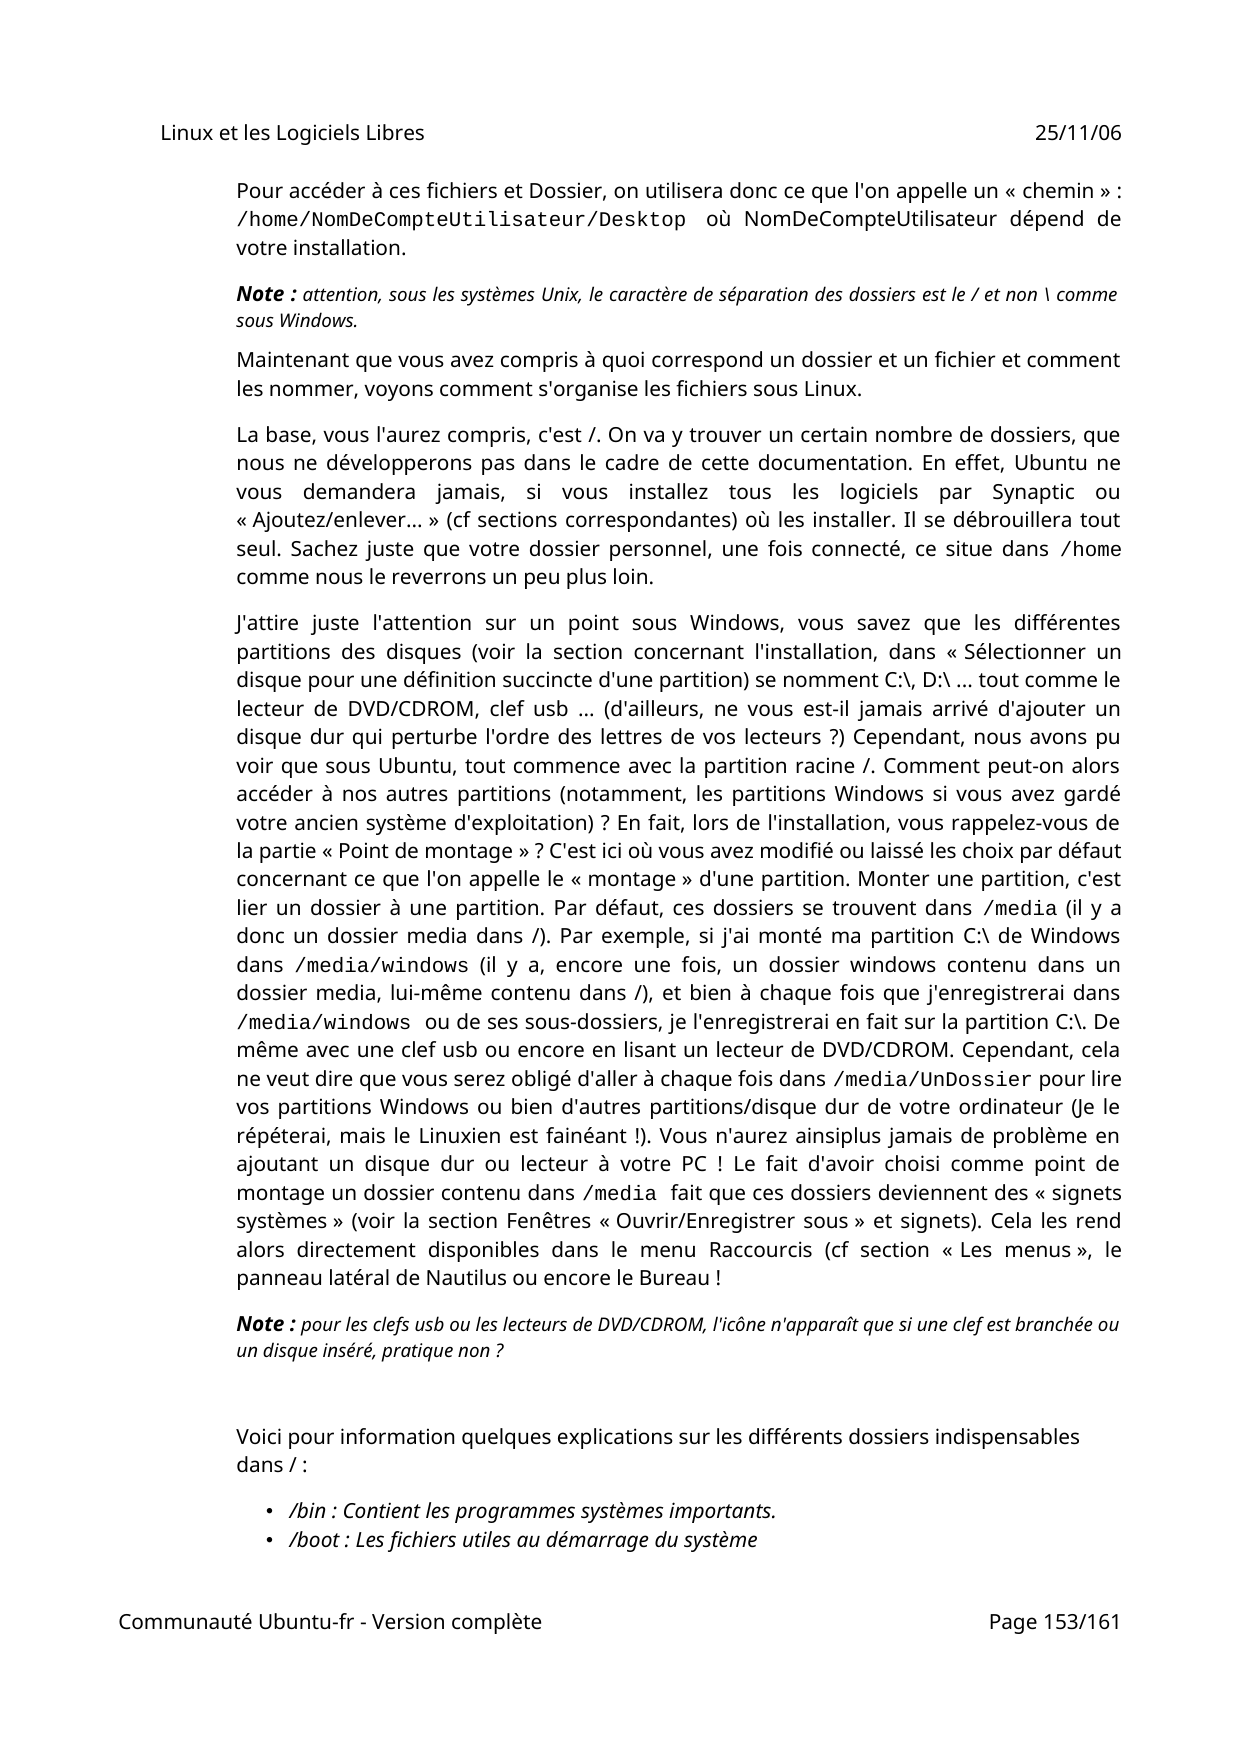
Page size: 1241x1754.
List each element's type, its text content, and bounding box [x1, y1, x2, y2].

text J'attire juste l'attention sur un point sous Windows, vous savez que les différentes partitions des disques (voir la section concernant l'installation, dans « Sélectionner un disque pour une définition succincte d'une partition) se nomment C:\, D:\ ... tout comme le lecteur de DVD/CDROM, clef usb ... (d'ailleurs, ne vous est-il jamais arrivé d'ajouter un disque dur qui perturbe l'ordre des lettres de vos lecteurs ?) Cependant, nous avons pu voir que sous Ubuntu, tout commence avec la partition racine /. Comment peut-on alors accéder à nos autres partitions (notamment, les partitions Windows si vous avez gardé votre ancien système d'exploitation) ? En fait, lors de l'installation, vous rappelez-vous de la partie « Point de montage » ? C'est ici où vous avez modifié ou laissé les choix par défaut concernant ce que l'on appelle le « montage » d'une partition. Monter une partition, c'est lier un dossier à une partition. Par défaut, ces dossiers se trouvent dans /media (il y a donc un dossier media dans /). Par exemple, si j'ai monté ma partition C:\ de Windows dans /media/windows (il y a, encore une fois, un dossier windows contenu dans un dossier media, lui-même contenu dans /), et bien à chaque fois que j'enregistrerai dans /media/windows ou de ses sous-dossiers, je l'enregistrerai en fait sur la partition C:\. De même avec une clef usb ou encore en lisant un lecteur de DVD/CDROM. Cependant, cela ne veut dire que vous serez obligé d'aller à chaque fois dans /media/UnDossier pour lire vos partitions Windows ou bien d'autres partitions/disque dur de votre ordinateur (Je le répéterai, mais le Linuxien est fainéant !). Vous n'aurez ainsiplus jamais de problème en ajoutant un disque dur ou lecteur à votre PC ! Le fait d'avoir choisi comme point de montage un dossier contenu dans /media fait que ces dossiers deviennent des « signets systèmes » (voir la section Fenêtres « Ouvrir/Enregistrer sous » et signets). Cela les rend alors directement disponibles dans le menu Raccourcis (cf section « Les menus », le panneau latéral de Nautilus ou encore le Bureau ! [236, 608, 1122, 1292]
list /boot : Les fichiers utiles au démarrage du système [266, 1525, 1122, 1553]
text Pour accéder à ces fichiers et Dossier, on utilisera donc ce que l'on appelle un « chemin » : /home/NomDeCompteUtilisateur/Desktop où NomDeCompteUtilisateur dépend de votre installation. [236, 176, 1122, 261]
text Note : attention, sous les systèmes Unix, le caractère de séparation des dossiers est le / et non \ comme sous Windows. [236, 279, 1122, 333]
text Voici pour information quelques explications sur les différents dossiers indispensables dans / : [236, 1422, 1122, 1479]
text Note : pour les clefs usb ou les lecteurs de DVD/CDROM, l'icône n'apparaît que si une clef est branchée ou un disque inséré, pratique non ? [236, 1309, 1122, 1363]
text La base, vous l'aurez compris, c'est /. On va y trouver un certain nombre de dossiers, que nous ne développerons pas dans le cadre de cette documentation. En effet, Ubuntu ne vous demandera jamais, si vous installez tous les logiciels par Synaptic ou « Ajoutez/enlever... » (cf sections correspondantes) où les installer. Il se débrouillera tout seul. Sachez juste que votre dossier personnel, une fois connecté, ce situe dans /home comme nous le reverrons un peu plus loin. [236, 420, 1122, 591]
text Maintenant que vous avez compris à quoi correspond un dossier et un fichier et comment les nommer, voyons comment s'organise les fichiers sous Linux. [236, 346, 1122, 402]
list /bin : Contient les programmes systèmes importants. [266, 1496, 1122, 1525]
